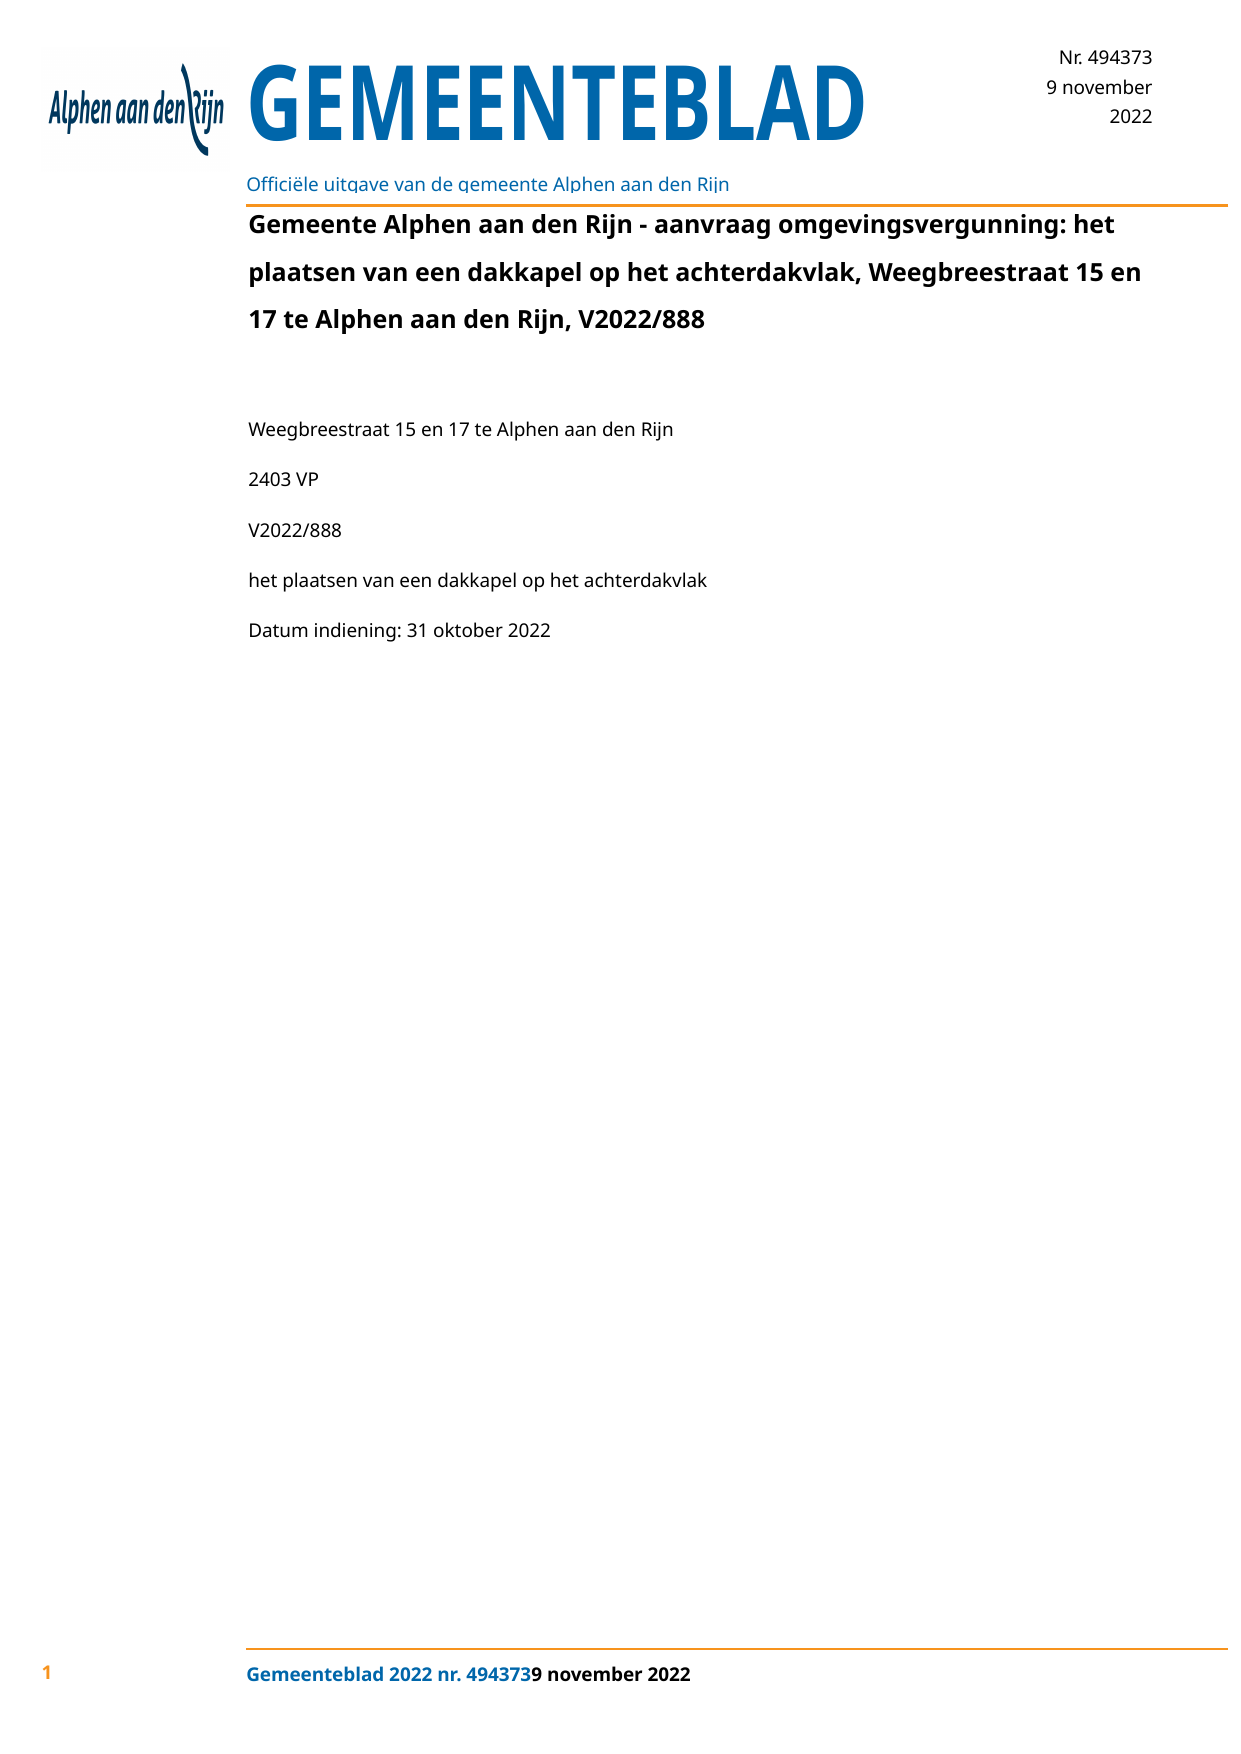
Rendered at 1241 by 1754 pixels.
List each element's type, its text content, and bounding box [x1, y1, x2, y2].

text 2403 VP [248, 466, 1152, 492]
picture [41, 47, 231, 172]
text het plaatsen van een dakkapel op het achterdakvlak [248, 567, 1152, 593]
text Gemeente Alphen aan den Rijn - aanvraag omgevingsvergunning: het plaatsen van een dakkapel op het achterdakvlak, Weegbreestraat 15 en 17 te Alphen aan den Rijn, V2022/888 [248, 207, 1152, 336]
text Weegbreestraat 15 en 17 te Alphen aan den Rijn [248, 416, 1152, 442]
text Datum indiening: 31 oktober 2022 [248, 618, 1152, 643]
text V2022/888 [248, 517, 1152, 542]
